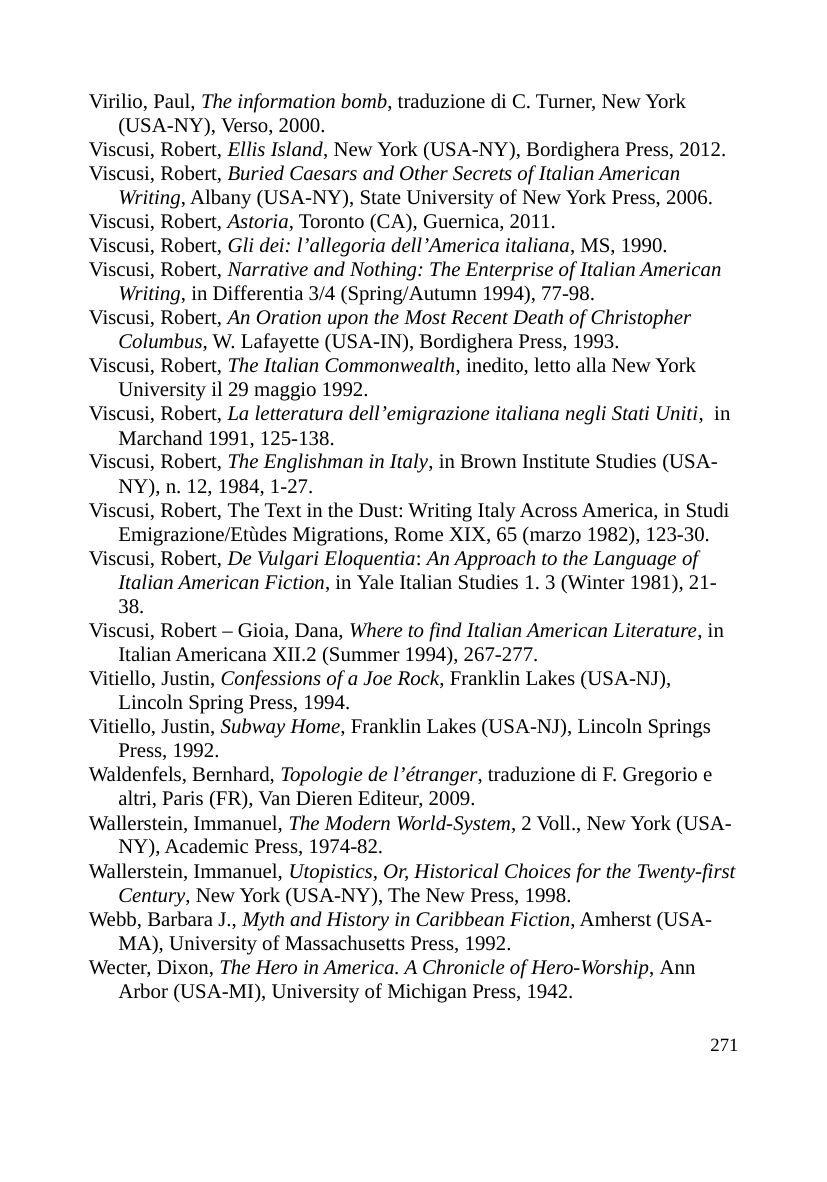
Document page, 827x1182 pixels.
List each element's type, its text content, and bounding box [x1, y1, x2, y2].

text Wallerstein, Immanuel, Utopistics, Or, Historical Choices for the Twenty-first Century, New York (USA-NY), The New Press, 1998. [88, 858, 738, 907]
text Viscusi, Robert, Buried Caesars and Other Secrets of Italian American Writing, Albany (USA-NY), State University of New York Press, 2006. [88, 161, 738, 209]
text Webb, Barbara J., Myth and History in Caribbean Fiction, Amherst (USA-MA), University of Massachusetts Press, 1992. [88, 907, 738, 955]
text Viscusi, Robert, The Italian Commonwealth, inedito, letto alla New York University il 29 maggio 1992. [88, 353, 738, 401]
text Viscusi, Robert, The Text in the Dust: Writing Italy Across America, in Studi Emigrazione/Etùdes Migrations, Rome XIX, 65 (marzo 1982), 123-30. [88, 498, 738, 546]
text Viscusi, Robert, Narrative and Nothing: The Enterprise of Italian American Writing, in Differentia 3/4 (Spring/Autumn 1994), 77-98. [88, 257, 738, 305]
text Viscusi, Robert, The Englishman in Italy, in Brown Institute Studies (USA-NY), n. 12, 1984, 1-27. [88, 449, 738, 498]
text Viscusi, Robert, De Vulgari Eloquentia: An Approach to the Language of Italian American Fiction, in Yale Italian Studies 1. 3 (Winter 1981), 21-38. [88, 546, 738, 618]
text Virilio, Paul, The information bomb, traduzione di C. Turner, New York (USA-NY), Verso, 2000. [88, 88, 738, 137]
text Viscusi, Robert, Gli dei: l’allegoria dell’America italiana, MS, 1990. [88, 233, 738, 257]
text Wallerstein, Immanuel, The Modern World-System, 2 Voll., New York (USA-NY), Academic Press, 1974-82. [88, 810, 738, 858]
text Viscusi, Robert, Astoria, Toronto (CA), Guernica, 2011. [88, 209, 738, 233]
text Vitiello, Justin, Subway Home, Franklin Lakes (USA-NJ), Lincoln Springs Press, 1992. [88, 714, 738, 762]
text Viscusi, Robert, La letteratura dell’emigrazione italiana negli Stati Uniti, in Marchand 1991, 125-138. [88, 401, 738, 449]
text Wecter, Dixon, The Hero in America. A Chronicle of Hero-Worship, Ann Arbor (USA-MI), University of Michigan Press, 1942. [88, 955, 738, 1003]
text Viscusi, Robert – Gioia, Dana, Where to find Italian American Literature, in Italian Americana XII.2 (Summer 1994), 267-277. [88, 618, 738, 666]
text Viscusi, Robert, Ellis Island, New York (USA-NY), Bordighera Press, 2012. [88, 137, 738, 161]
text Waldenfels, Bernhard, Topologie de l’étranger, traduzione di F. Gregorio e altri, Paris (FR), Van Dieren Editeur, 2009. [88, 762, 738, 810]
text Vitiello, Justin, Confessions of a Joe Rock, Franklin Lakes (USA-NJ), Lincoln Spring Press, 1994. [88, 666, 738, 714]
text Viscusi, Robert, An Oration upon the Most Recent Death of Christopher Columbus, W. Lafayette (USA-IN), Bordighera Press, 1993. [88, 305, 738, 353]
